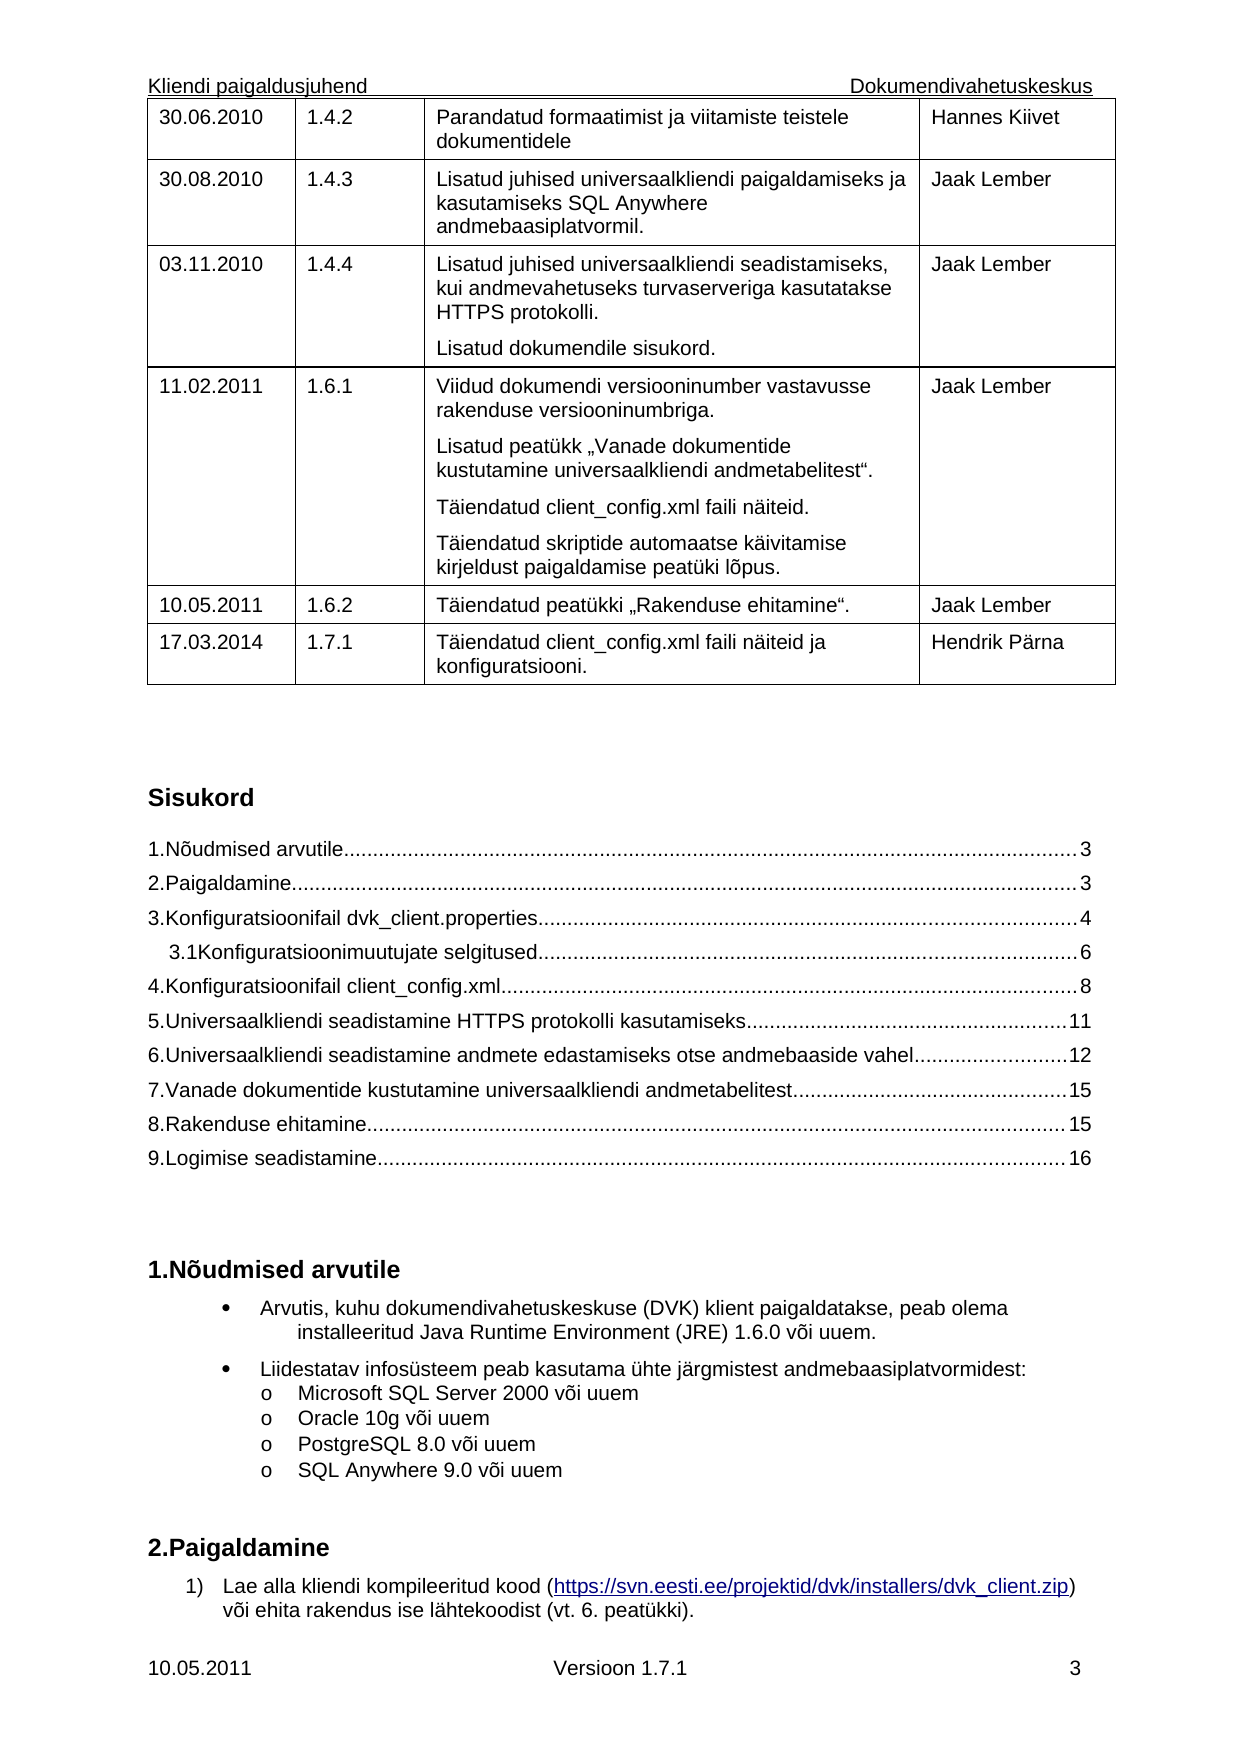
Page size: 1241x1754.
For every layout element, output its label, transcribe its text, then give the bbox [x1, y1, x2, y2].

table_cell 1.4.2 [296, 99, 424, 159]
table_cell 30.08.2010 [148, 160, 295, 244]
text 5. Universaalkliendi seadistamine HTTPS protokolli kasutamiseks 11 [148, 1009, 1093, 1033]
text Sisukord [148, 783, 1093, 812]
table_cell 1.4.4 [296, 246, 424, 366]
subtitle Nõudmised arvutile [148, 1254, 1093, 1283]
text 1. Nõudmised arvutile 3 [148, 837, 1093, 861]
text 9. Logimise seadistamine 16 [148, 1146, 1093, 1170]
table_cell 1.6.1 [296, 368, 424, 585]
table_cell 17.03.2014 [148, 624, 295, 684]
list PostgreSQL 8.0 või uuem [260, 1432, 1093, 1458]
table_cell 1.7.1 [296, 624, 424, 684]
subtitle Paigaldamine [148, 1533, 1093, 1561]
text 4. Konfiguratsioonifail client_config.xml 8 [148, 974, 1093, 998]
table_cell Täiendatud peatükki „Rakenduse ehitamine“. [425, 586, 919, 623]
table_cell Jaak Lember [920, 160, 1115, 244]
list Arvutis, kuhu dokumendivahetuskeskuse (DVK) klient paigaldatakse, peab olema installeeritud Java Runtime Environment (JRE) 1.6.0 või uuem. [222, 1296, 1093, 1344]
table_cell 30.06.2010 [148, 99, 295, 159]
table_cell Täiendatud client_config.xml faili näiteid ja konfiguratsiooni. [425, 624, 919, 684]
text 3. Konfiguratsioonifail dvk_client.properties 4 [148, 906, 1093, 929]
table_cell Jaak Lember [920, 586, 1115, 623]
table_cell Hendrik Pärna [920, 624, 1115, 684]
table_cell Parandatud formaatimist ja viitamiste teistele dokumentidele [425, 99, 919, 159]
text 3.1 Konfiguratsioonimuutujate selgitused 6 [168, 940, 1093, 964]
list Oracle 10g või uuem [260, 1406, 1093, 1432]
table_cell 03.11.2010 [148, 246, 295, 366]
list Lae alla kliendi kompileeritud kood (https://svn.eesti.ee/projektid/dvk/installers/dvk_client.zip) või ehita rakendus ise lähtekoodist (vt. 6. peatükki). [185, 1574, 1093, 1622]
table_cell Lisatud juhised universaalkliendi paigaldamiseks ja kasutamiseks SQL Anywhere andmebaasiplatvormil. [425, 160, 919, 244]
list SQL Anywhere 9.0 või uuem [260, 1458, 1093, 1484]
table_cell 11.02.2011 [148, 368, 295, 585]
list Microsoft SQL Server 2000 või uuem [260, 1380, 1093, 1406]
list Liidestatav infosüsteem peab kasutama ühte järgmistest andmebaasiplatvormidest: [222, 1356, 1093, 1380]
table_cell Viidud dokumendi versiooninumber vastavusse rakenduse versiooninumbriga. Lisatud peatükk „Vanade dokumentide kustutamine universaalkliendi andmetabelitest“. Täiendatud client_config.xml faili näiteid. Täiendatud skriptide automaatse käivitamise kirjeldust paigaldamise peatüki lõpus. [425, 368, 919, 585]
table_cell Jaak Lember [920, 246, 1115, 366]
text 8. Rakenduse ehitamine 15 [148, 1112, 1093, 1136]
table_cell 10.05.2011 [148, 586, 295, 623]
table_cell 1.4.3 [296, 160, 424, 244]
table_cell Hannes Kiivet [920, 99, 1115, 159]
table_cell Lisatud juhised universaalkliendi seadistamiseks, kui andmevahetuseks turvaserveriga kasutatakse HTTPS protokolli. Lisatud dokumendile sisukord. [425, 246, 919, 366]
text 2. Paigaldamine 3 [148, 871, 1093, 895]
table_cell Jaak Lember [920, 368, 1115, 585]
text 7. Vanade dokumentide kustutamine universaalkliendi andmetabelitest 15 [148, 1077, 1093, 1101]
table_cell 1.6.2 [296, 586, 424, 623]
text 6. Universaalkliendi seadistamine andmete edastamiseks otse andmebaaside vahel 12 [148, 1043, 1093, 1067]
